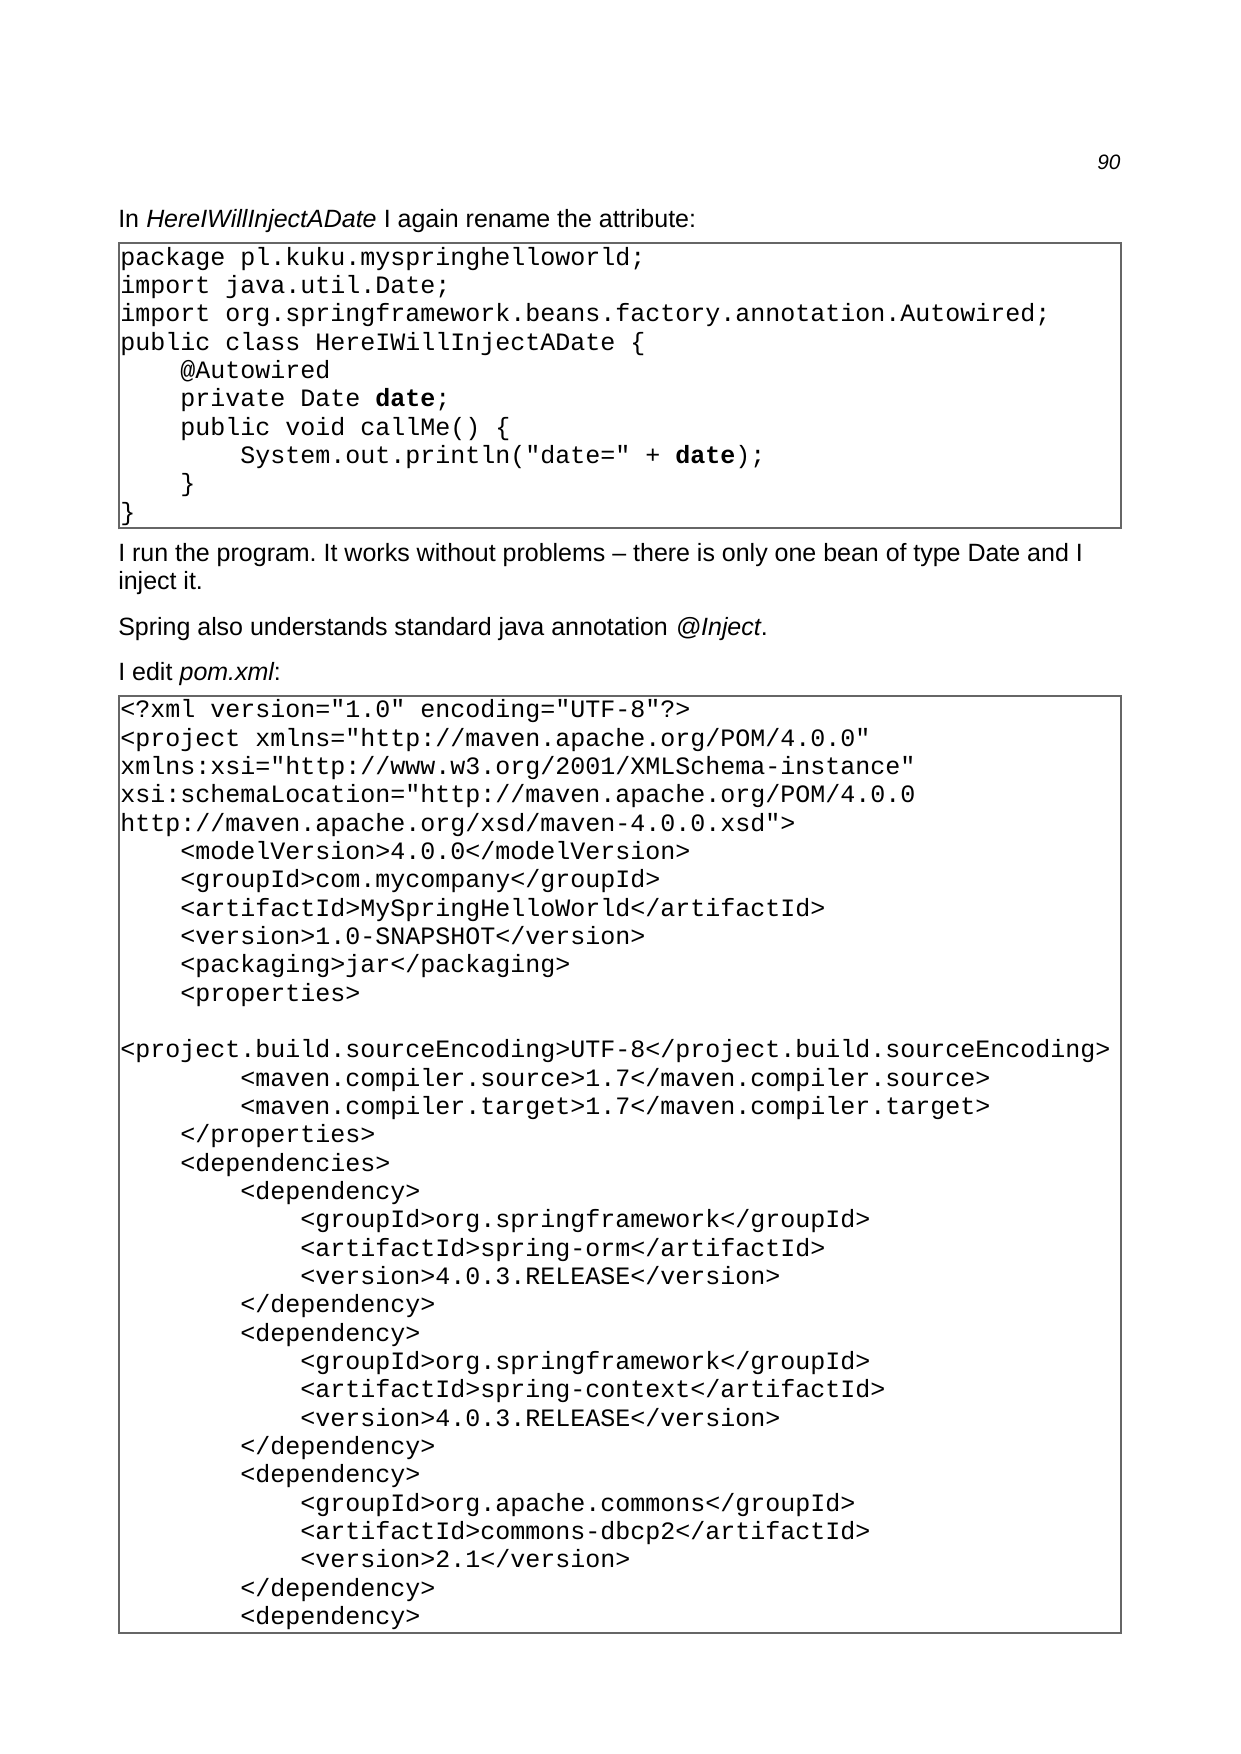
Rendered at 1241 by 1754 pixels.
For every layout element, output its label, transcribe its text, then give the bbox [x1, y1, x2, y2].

text <groupId>org.apache.commons</groupId> [120, 1488, 1120, 1517]
text <dependency> [120, 1460, 1120, 1488]
text <dependencies> [120, 1148, 1120, 1177]
text <?xml version="1.0" encoding="UTF-8"?> [120, 697, 1120, 723]
text <version>1.0-SNAPSHOT</version> [120, 922, 1120, 950]
text <artifactId>MySpringHelloWorld</artifactId> [120, 893, 1120, 922]
text <artifactId>spring-orm</artifactId> [120, 1233, 1120, 1262]
text <artifactId>commons-dbcp2</artifactId> [120, 1517, 1120, 1545]
text </dependency> [120, 1573, 1120, 1602]
text public class HereIWillInjectADate { [120, 327, 1120, 355]
text I edit pom.xml: [118, 658, 1122, 686]
text <artifactId>spring-context</artifactId> [120, 1375, 1120, 1403]
text <properties> [120, 978, 1120, 1007]
text <project xmlns="http://maven.apache.org/POM/4.0.0" xmlns:xsi="http://www.w3.org/2001/XMLSchema-instance" xsi:schemaLocation="http://maven.apache.org/POM/4.0.0 http://maven.apache.org/xsd/maven-4.0.0.xsd"> [120, 723, 1120, 837]
text <dependency> [120, 1177, 1120, 1205]
text package pl.kuku.myspringhelloworld; [120, 244, 1120, 270]
text @Autowired [120, 355, 1120, 384]
text } [120, 497, 1120, 527]
text <groupId>org.springframework</groupId> [120, 1205, 1120, 1233]
text In HereIWillInjectADate I again rename the attribute: [118, 205, 1122, 233]
text <maven.compiler.source>1.7</maven.compiler.source> [120, 1063, 1120, 1092]
text } [120, 469, 1120, 497]
text Spring also understands standard java annotation @Inject. [118, 612, 1122, 640]
text <version>4.0.3.RELEASE</version> [120, 1262, 1120, 1290]
text <dependency> [120, 1318, 1120, 1347]
text private Date date; [120, 384, 1120, 412]
text </dependency> [120, 1432, 1120, 1460]
text <dependency> [120, 1602, 1120, 1632]
text public void callMe() { [120, 412, 1120, 440]
text </properties> [120, 1120, 1120, 1148]
text </dependency> [120, 1290, 1120, 1318]
text <groupId>org.springframework</groupId> [120, 1347, 1120, 1375]
text I run the program. It works without problems – there is only one bean of type Date and I inject it. [118, 538, 1122, 594]
text <project.build.sourceEncoding>UTF-8</project.build.sourceEncoding> [120, 1007, 1120, 1063]
text <maven.compiler.target>1.7</maven.compiler.target> [120, 1092, 1120, 1120]
text <packaging>jar</packaging> [120, 950, 1120, 978]
text <version>4.0.3.RELEASE</version> [120, 1403, 1120, 1432]
text <version>2.1</version> [120, 1545, 1120, 1573]
text import java.util.Date; [120, 270, 1120, 299]
text import org.springframework.beans.factory.annotation.Autowired; [120, 299, 1120, 327]
text <modelVersion>4.0.0</modelVersion> [120, 837, 1120, 865]
text System.out.println("date=" + date); [120, 440, 1120, 469]
text <groupId>com.mycompany</groupId> [120, 865, 1120, 893]
